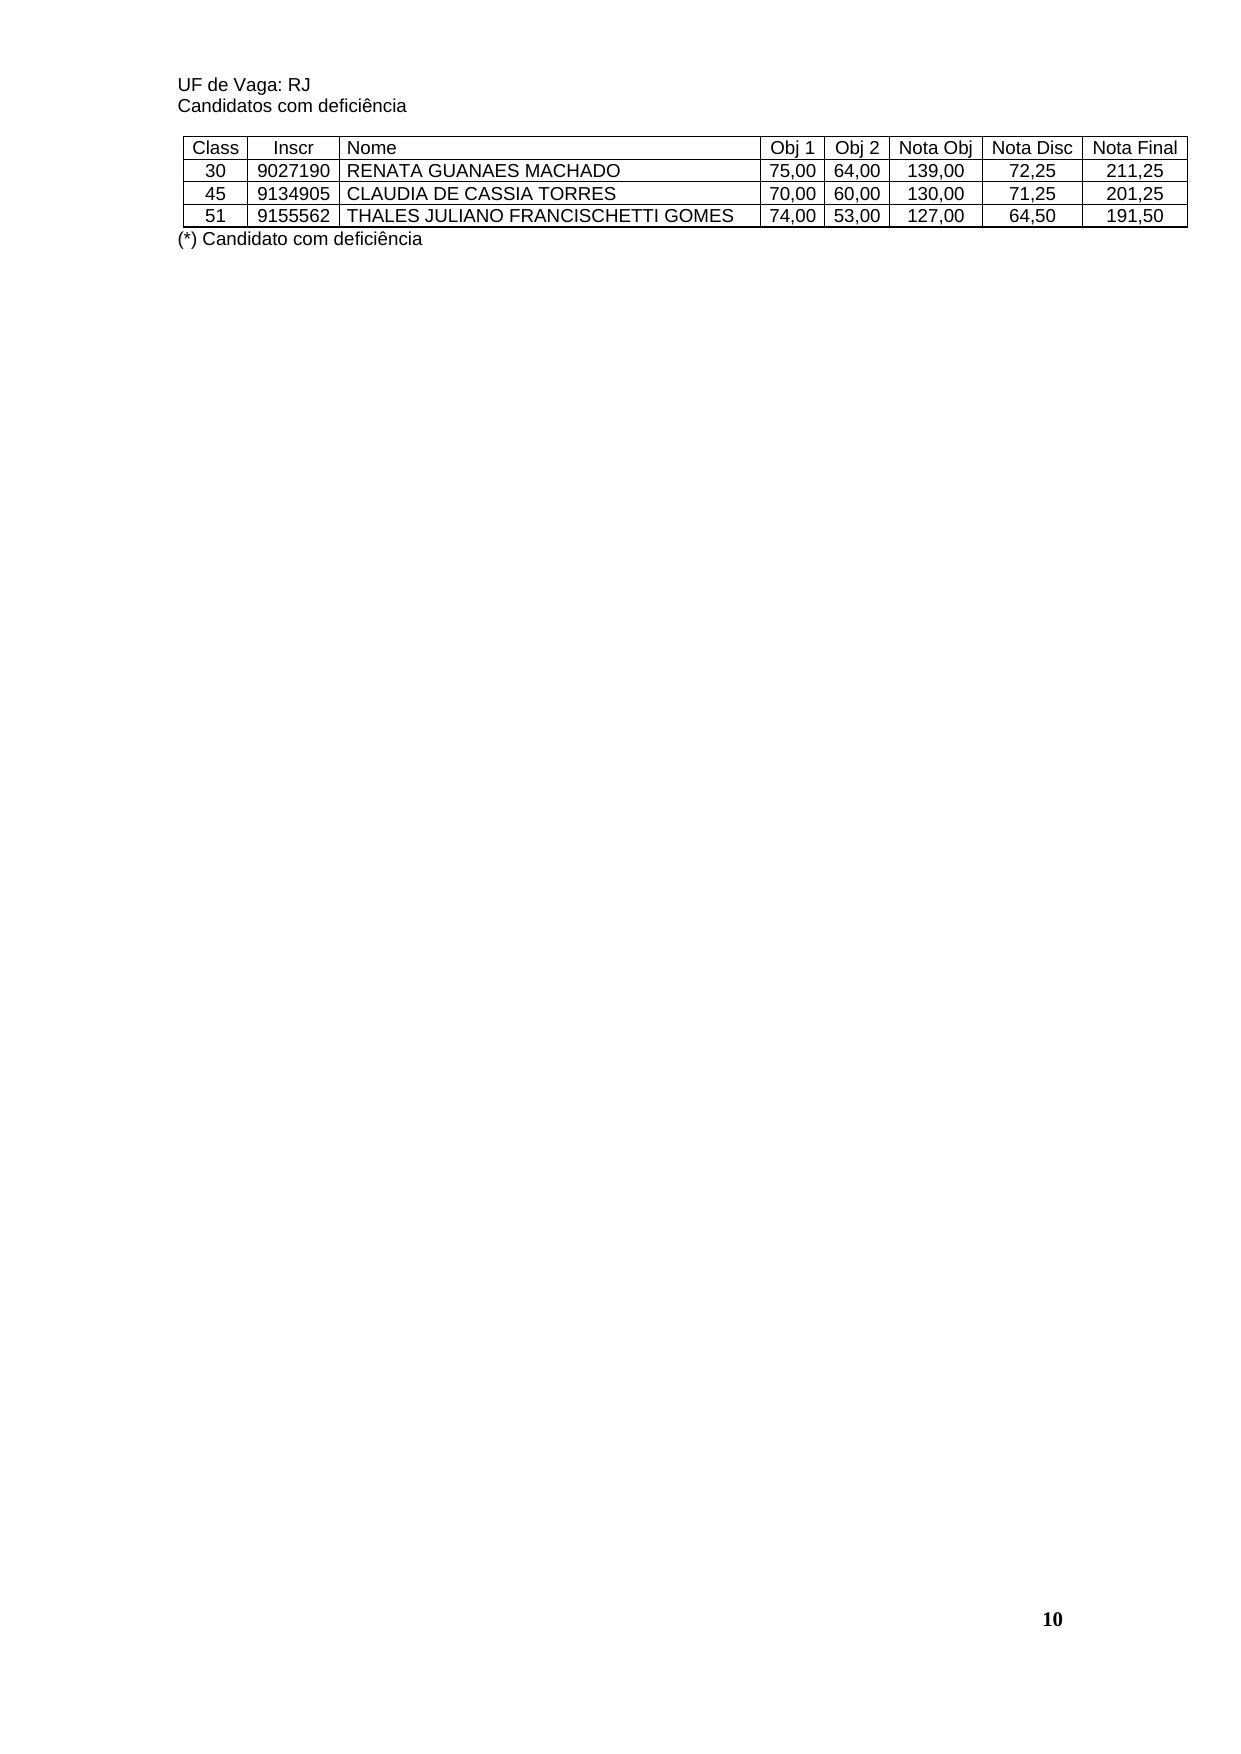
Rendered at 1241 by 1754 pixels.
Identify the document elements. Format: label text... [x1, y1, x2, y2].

table_cell 72,25 [983, 160, 1082, 181]
table_cell 130,00 [890, 182, 982, 204]
table_cell 201,25 [1083, 182, 1187, 204]
table_cell 9155562 [248, 205, 339, 226]
table_cell 51 [184, 205, 247, 226]
table_cell 60,00 [825, 182, 889, 204]
table_cell 74,00 [761, 205, 824, 226]
table_cell 9027190 [248, 160, 339, 181]
table_cell 30 [184, 160, 247, 181]
table_cell 71,25 [983, 182, 1082, 204]
table_cell 45 [184, 182, 247, 204]
table_cell CLAUDIA DE CASSIA TORRES [340, 182, 760, 204]
text (*) Candidato com deficiência [177, 227, 1063, 249]
table_header Nota Disc [983, 137, 1082, 159]
table_cell 75,00 [761, 160, 824, 181]
table_cell 9134905 [248, 182, 339, 204]
table_cell 127,00 [890, 205, 982, 226]
text Candidatos com deficiência [177, 95, 1063, 117]
table_header Nota Final [1083, 137, 1187, 159]
table_header Nome [340, 137, 760, 159]
table_header Nota Obj [890, 137, 982, 159]
table_cell 70,00 [761, 182, 824, 204]
table_cell THALES JULIANO FRANCISCHETTI GOMES [340, 205, 760, 226]
table_header Inscr [248, 137, 339, 159]
table_cell 64,00 [825, 160, 889, 181]
table_cell RENATA GUANAES MACHADO [340, 160, 760, 181]
table_header Class [184, 137, 247, 159]
table_cell 64,50 [983, 205, 1082, 226]
text UF de Vaga: RJ [177, 74, 1063, 95]
table_cell 211,25 [1083, 160, 1187, 181]
table_cell 53,00 [825, 205, 889, 226]
table_cell 139,00 [890, 160, 982, 181]
table_header Obj 2 [825, 137, 889, 159]
table_cell 191,50 [1083, 205, 1187, 226]
table_header Obj 1 [761, 137, 824, 159]
